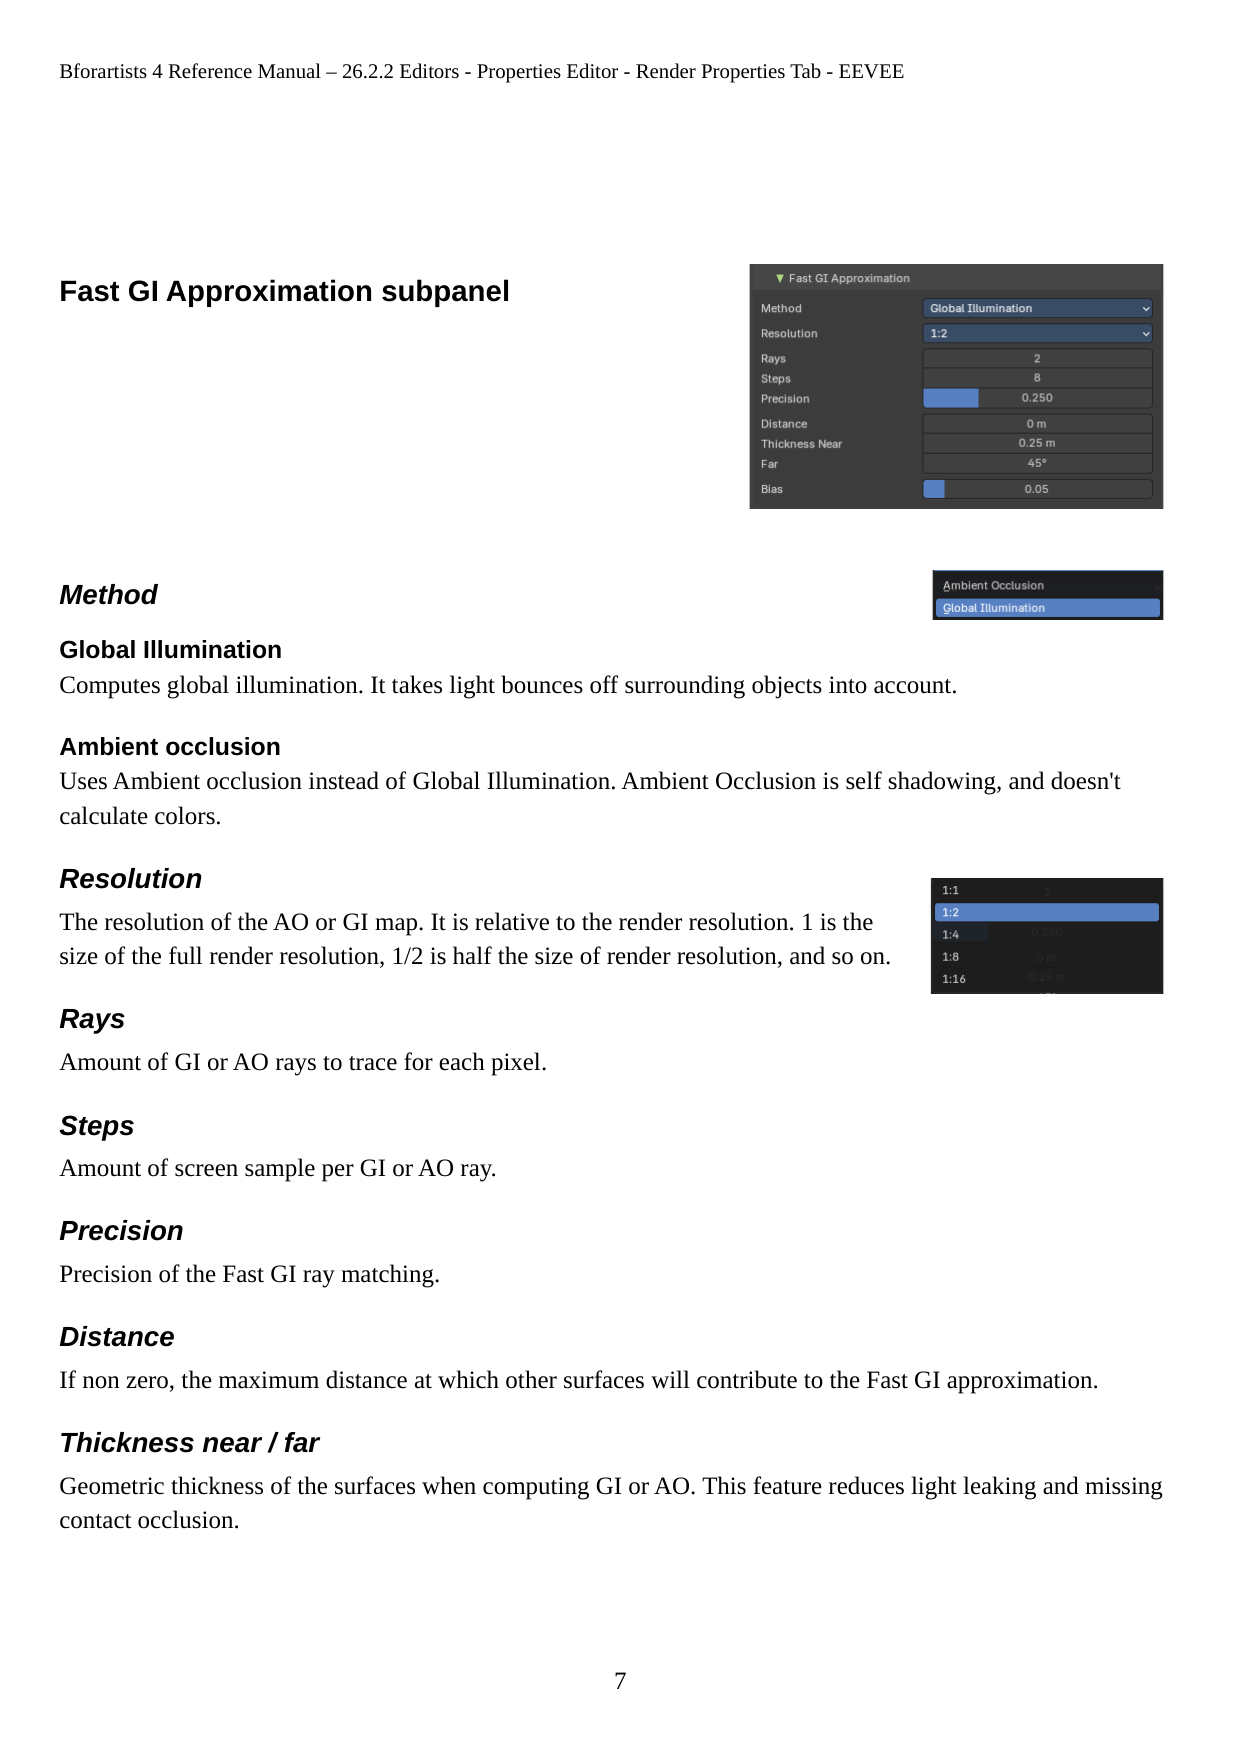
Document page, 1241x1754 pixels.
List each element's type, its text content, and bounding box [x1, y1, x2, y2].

text Amount of GI or AO rays to trace for each pixel. [59, 1047, 1181, 1076]
subtitle Thickness near / far [59, 1427, 1181, 1458]
subtitle Method [59, 578, 932, 610]
subtitle Global Illumination [59, 635, 1181, 664]
subtitle Fast GI Approximation subpanel [59, 274, 749, 308]
text Precision of the Fast GI ray matching. [59, 1259, 1181, 1288]
subtitle Precision [59, 1215, 1181, 1247]
text Geometric thickness of the surfaces when computing GI or AO. This feature reduces light leaking and missing contact occlusion. [59, 1471, 1181, 1534]
picture [930, 878, 1164, 994]
picture [932, 570, 1164, 620]
text Uses Ambient occlusion instead of Global Illumination. Ambient Occlusion is self shadowing, and doesn't calculate colors. [59, 766, 1181, 830]
text Computes global illumination. It takes light bounces off surrounding objects into account. [59, 670, 1181, 699]
text Amount of screen sample per GI or AO ray. [59, 1153, 1181, 1182]
text If non zero, the maximum distance at which other surfaces will contribute to the Fast GI approximation. [59, 1365, 1181, 1394]
subtitle Distance [59, 1321, 1181, 1353]
text The resolution of the AO or GI map. It is relative to the render resolution. 1 is the size of the full render resolution, 1/2 is half the size of render resolution, and so on. [59, 907, 930, 970]
picture [749, 264, 1164, 509]
subtitle Rays [59, 1003, 1181, 1035]
subtitle Ambient occlusion [59, 732, 1181, 760]
subtitle Steps [59, 1109, 1181, 1141]
subtitle [1164, 578, 1181, 610]
subtitle Resolution [59, 862, 1181, 894]
